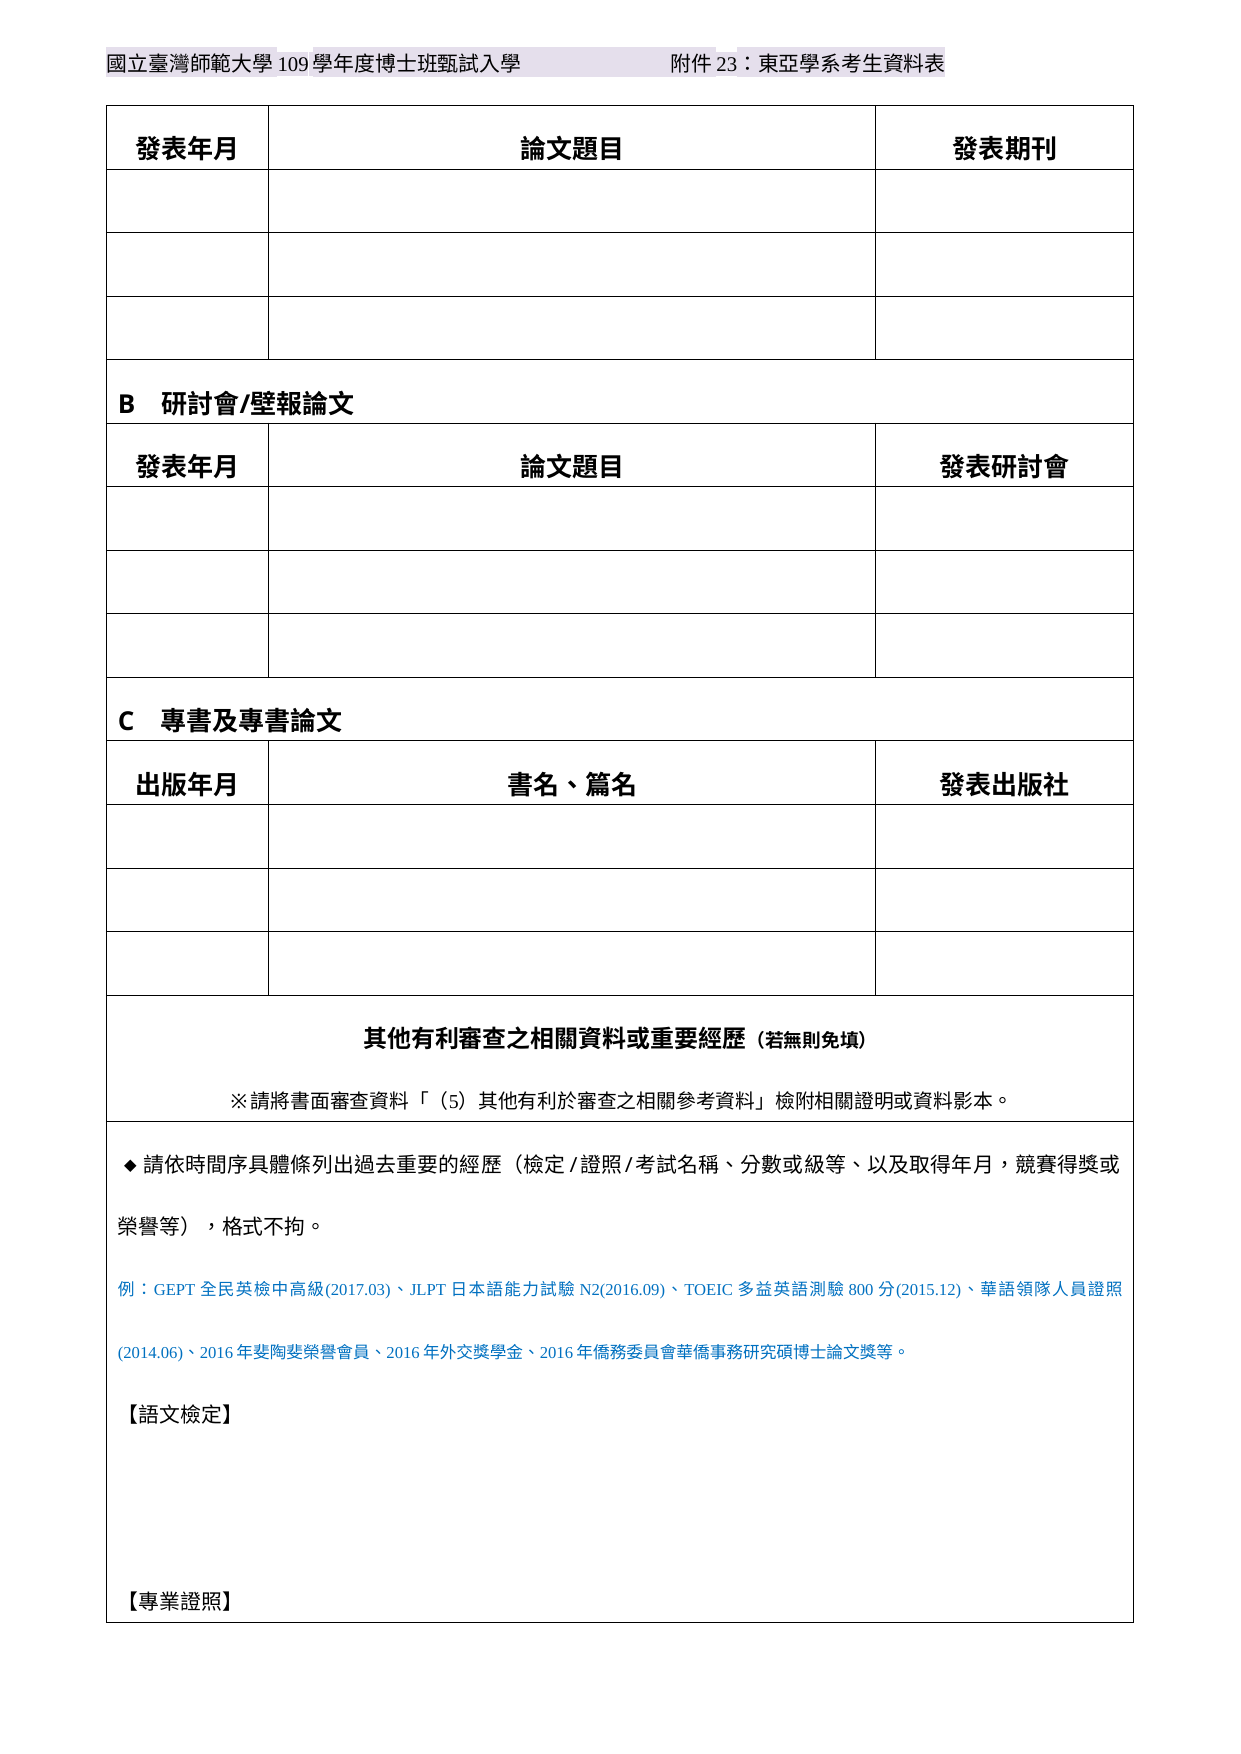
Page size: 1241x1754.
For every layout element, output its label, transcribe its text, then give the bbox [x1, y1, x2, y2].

table_cell [876, 170, 1133, 232]
table_cell [876, 805, 1133, 867]
table_cell 發表年月 [107, 424, 268, 486]
table_cell [876, 233, 1133, 296]
table_cell [876, 297, 1133, 359]
table_cell [107, 487, 268, 550]
table_cell ◆請依時間序具體條列出過去重要的經歷（檢定/證照/考試名稱、分數或級等、以及取得年月，競賽得獎或榮譽等），格式不拘。 例：GEPT全民英檢中高級(2017.03)、JLPT日本語能力試驗N2(2016.09)、TOEIC多益英語測驗800分(2015.12)、華語領隊人員證照(2014.06)、2016年斐陶斐榮譽會員、2016年外交獎學金、2016年僑務委員會華僑事務研究碩博士論文獎等。 【語文檢定】 【專業證照】 [107, 1122, 1133, 1622]
table_cell 發表年月 [107, 106, 268, 168]
table_cell [107, 869, 268, 931]
table_cell [107, 614, 268, 677]
table_cell 發表出版社 [876, 741, 1133, 804]
table_cell [876, 932, 1133, 994]
table_cell [269, 487, 875, 550]
table_cell [107, 297, 268, 359]
table_cell [269, 614, 875, 677]
table_cell [269, 869, 875, 931]
table_cell [876, 869, 1133, 931]
table_cell [269, 170, 875, 232]
table_cell [876, 614, 1133, 677]
table_cell [107, 170, 268, 232]
table_cell 論文題目 [269, 424, 875, 486]
table_cell [269, 551, 875, 613]
table_cell [876, 487, 1133, 550]
table_cell 發表期刊 [876, 106, 1133, 168]
table_cell [269, 297, 875, 359]
table_cell 出版年月 [107, 741, 268, 804]
table_cell [107, 551, 268, 613]
table_cell 論文題目 [269, 106, 875, 168]
table_cell 其他有利審查之相關資料或重要經歷（若無則免填） ※請將書面審查資料「（5）其他有利於審查之相關參考資料」檢附相關證明或資料影本。 [107, 996, 1133, 1121]
table_cell C 專書及專書論文 [107, 678, 1133, 740]
table_cell 發表研討會 [876, 424, 1133, 486]
table_cell [876, 551, 1133, 613]
table_cell [107, 805, 268, 867]
table_cell [269, 805, 875, 867]
table_cell [107, 932, 268, 994]
table_cell B 研討會/壁報論文 [107, 360, 1133, 423]
table_cell [269, 233, 875, 296]
table_cell 書名、篇名 [269, 741, 875, 804]
table_cell [107, 233, 268, 296]
table_cell [269, 932, 875, 994]
